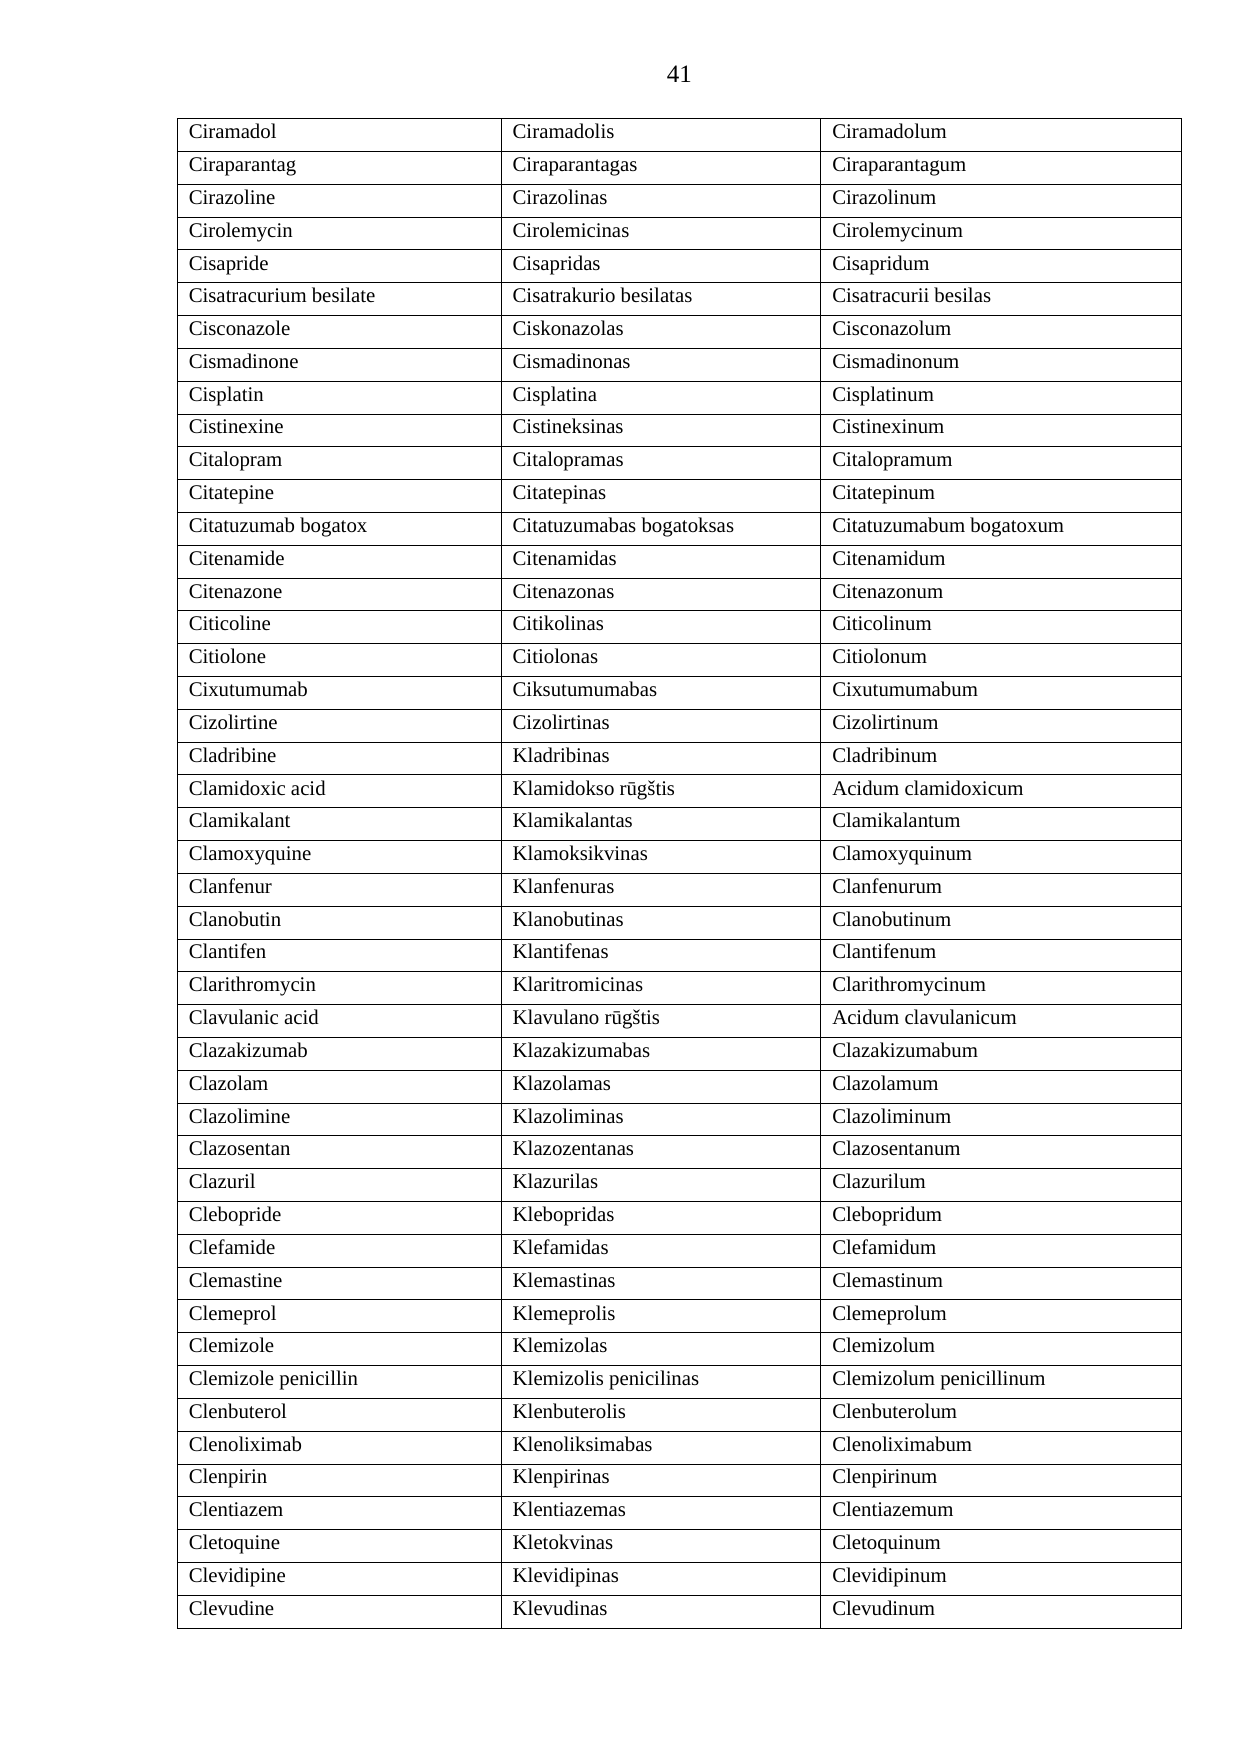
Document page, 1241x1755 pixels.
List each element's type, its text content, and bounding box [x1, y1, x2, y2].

table_cell Cizolirtinum [821, 710, 1181, 742]
table_cell Clamoxyquine [178, 841, 501, 873]
table_cell Clarithromycin [178, 972, 501, 1004]
table_cell Clazoliminum [821, 1104, 1181, 1135]
table_cell Clemeprolum [821, 1300, 1181, 1332]
table_cell Klazozentanas [502, 1136, 820, 1168]
table_cell Clemizole [178, 1333, 501, 1365]
table_cell Clentiazemum [821, 1497, 1181, 1529]
table_cell Clenbuterolum [821, 1399, 1181, 1431]
table_cell Clemastine [178, 1268, 501, 1299]
table_cell Klavulano rūgštis [502, 1005, 820, 1037]
table_cell Citatuzumabum bogatoxum [821, 513, 1181, 545]
table_cell Clemeprol [178, 1300, 501, 1332]
table_cell Klentiazemas [502, 1497, 820, 1529]
table_cell Clevidipine [178, 1563, 501, 1595]
table_cell Clemastinum [821, 1268, 1181, 1299]
table_cell Cirolemycin [178, 218, 501, 249]
table_cell Klenbuterolis [502, 1399, 820, 1431]
table_cell Cixutumumab [178, 677, 501, 709]
table_cell Kletokvinas [502, 1530, 820, 1562]
table_cell Cletoquine [178, 1530, 501, 1562]
table_cell Ciraparantagum [821, 152, 1181, 184]
table_cell Klevudinas [502, 1596, 820, 1627]
table_cell Citatepinas [502, 480, 820, 512]
table_cell Citicolinum [821, 611, 1181, 643]
table_cell Klenpirinas [502, 1465, 820, 1496]
table_cell Klemeprolis [502, 1300, 820, 1332]
table_cell Clamidoxic acid [178, 775, 501, 807]
table_cell Ciramadolum [821, 119, 1181, 151]
table_cell Cisapridum [821, 250, 1181, 282]
table_cell Cistineksinas [502, 415, 820, 446]
table_cell Cisplatina [502, 382, 820, 413]
table_cell Klebopridas [502, 1202, 820, 1234]
table_cell Klemizolis penicilinas [502, 1366, 820, 1398]
table_cell Citicoline [178, 611, 501, 643]
table_cell Klamidokso rūgštis [502, 775, 820, 807]
table_cell Cletoquinum [821, 1530, 1181, 1562]
table_cell Clavulanic acid [178, 1005, 501, 1037]
table_cell Clazolam [178, 1071, 501, 1102]
table_cell Clenpirin [178, 1465, 501, 1496]
table_cell Cirolemycinum [821, 218, 1181, 249]
table_cell Cizolirtinas [502, 710, 820, 742]
table_cell Clemizolum penicillinum [821, 1366, 1181, 1398]
table_cell Clazuril [178, 1169, 501, 1201]
table_cell Clazosentanum [821, 1136, 1181, 1168]
table_cell Klefamidas [502, 1235, 820, 1267]
table_cell Cismadinonum [821, 349, 1181, 381]
table_cell Klevidipinas [502, 1563, 820, 1595]
table_cell Klanfenuras [502, 874, 820, 906]
table_cell Cisconazolum [821, 316, 1181, 348]
table_cell Cizolirtine [178, 710, 501, 742]
table_cell Klanobutinas [502, 907, 820, 938]
table_cell Cixutumumabum [821, 677, 1181, 709]
table_cell Citenazonum [821, 579, 1181, 610]
table_cell Acidum clavulanicum [821, 1005, 1181, 1037]
table_cell Acidum clamidoxicum [821, 775, 1181, 807]
table_cell Cisapridas [502, 250, 820, 282]
table_cell Cladribinum [821, 743, 1181, 774]
table_cell Clefamidum [821, 1235, 1181, 1267]
table_cell Clevudine [178, 1596, 501, 1627]
table_cell Cisconazole [178, 316, 501, 348]
table_cell Cisplatinum [821, 382, 1181, 413]
table_cell Klamoksikvinas [502, 841, 820, 873]
table_cell Citatuzumab bogatox [178, 513, 501, 545]
table_cell Clanobutin [178, 907, 501, 938]
table_cell Clamikalantum [821, 808, 1181, 840]
table_cell Citenazone [178, 579, 501, 610]
table_cell Ciksutumumabas [502, 677, 820, 709]
table_cell Citenamidas [502, 546, 820, 577]
table_cell Klemastinas [502, 1268, 820, 1299]
table_cell Klaritromicinas [502, 972, 820, 1004]
table_cell Clamoxyquinum [821, 841, 1181, 873]
table_cell Cisplatin [178, 382, 501, 413]
table_cell Cisatracurii besilas [821, 283, 1181, 315]
table_cell Ciraparantagas [502, 152, 820, 184]
table_cell Ciskonazolas [502, 316, 820, 348]
table_cell Cistinexinum [821, 415, 1181, 446]
table_cell Kladribinas [502, 743, 820, 774]
table_cell Klazurilas [502, 1169, 820, 1201]
table_cell Citiolonum [821, 644, 1181, 676]
table_cell Ciramadolis [502, 119, 820, 151]
table_cell Cladribine [178, 743, 501, 774]
table_cell Clentiazem [178, 1497, 501, 1529]
table_cell Citalopramum [821, 447, 1181, 479]
table_cell Clenoliximab [178, 1432, 501, 1463]
table_cell Clazolamum [821, 1071, 1181, 1102]
table_cell Citalopram [178, 447, 501, 479]
table_cell Citatuzumabas bogatoksas [502, 513, 820, 545]
table_cell Citiolonas [502, 644, 820, 676]
table_cell Clebopride [178, 1202, 501, 1234]
table_cell Citenamidum [821, 546, 1181, 577]
table_cell Ciramadol [178, 119, 501, 151]
table_cell Clazolimine [178, 1104, 501, 1135]
table_cell Cisatracurium besilate [178, 283, 501, 315]
table_cell Ciraparantag [178, 152, 501, 184]
table_cell Citiolone [178, 644, 501, 676]
table_cell Clenpirinum [821, 1465, 1181, 1496]
table_cell Clenoliximabum [821, 1432, 1181, 1463]
table_cell Clazosentan [178, 1136, 501, 1168]
table_cell Cisapride [178, 250, 501, 282]
table_cell Clemizole penicillin [178, 1366, 501, 1398]
table_cell Citatepine [178, 480, 501, 512]
table_cell Cisatrakurio besilatas [502, 283, 820, 315]
table_cell Cismadinonas [502, 349, 820, 381]
table_cell Clanfenurum [821, 874, 1181, 906]
table_cell Clebopridum [821, 1202, 1181, 1234]
table_cell Cistinexine [178, 415, 501, 446]
table_cell Citenamide [178, 546, 501, 577]
table_cell Clazurilum [821, 1169, 1181, 1201]
table_cell Clevidipinum [821, 1563, 1181, 1595]
table_cell Cismadinone [178, 349, 501, 381]
table_cell Klantifenas [502, 940, 820, 971]
table_cell Citalopramas [502, 447, 820, 479]
table_cell Cirazolinas [502, 185, 820, 217]
table_cell Clantifen [178, 940, 501, 971]
table_cell Clemizolum [821, 1333, 1181, 1365]
table_cell Cirazoline [178, 185, 501, 217]
table_cell Klazolamas [502, 1071, 820, 1102]
table_cell Clazakizumabum [821, 1038, 1181, 1070]
table_cell Clenbuterol [178, 1399, 501, 1431]
table_cell Clanobutinum [821, 907, 1181, 938]
table_cell Clefamide [178, 1235, 501, 1267]
table_cell Cirolemicinas [502, 218, 820, 249]
table_cell Klemizolas [502, 1333, 820, 1365]
table_cell Clevudinum [821, 1596, 1181, 1627]
table_cell Clarithromycinum [821, 972, 1181, 1004]
table_cell Cirazolinum [821, 185, 1181, 217]
table_cell Citenazonas [502, 579, 820, 610]
table_cell Klazakizumabas [502, 1038, 820, 1070]
table_cell Klamikalantas [502, 808, 820, 840]
table_cell Clazakizumab [178, 1038, 501, 1070]
table_cell Clamikalant [178, 808, 501, 840]
table_cell Klenoliksimabas [502, 1432, 820, 1463]
table_cell Clanfenur [178, 874, 501, 906]
table_cell Citikolinas [502, 611, 820, 643]
table_cell Citatepinum [821, 480, 1181, 512]
table_cell Klazoliminas [502, 1104, 820, 1135]
table_cell Clantifenum [821, 940, 1181, 971]
